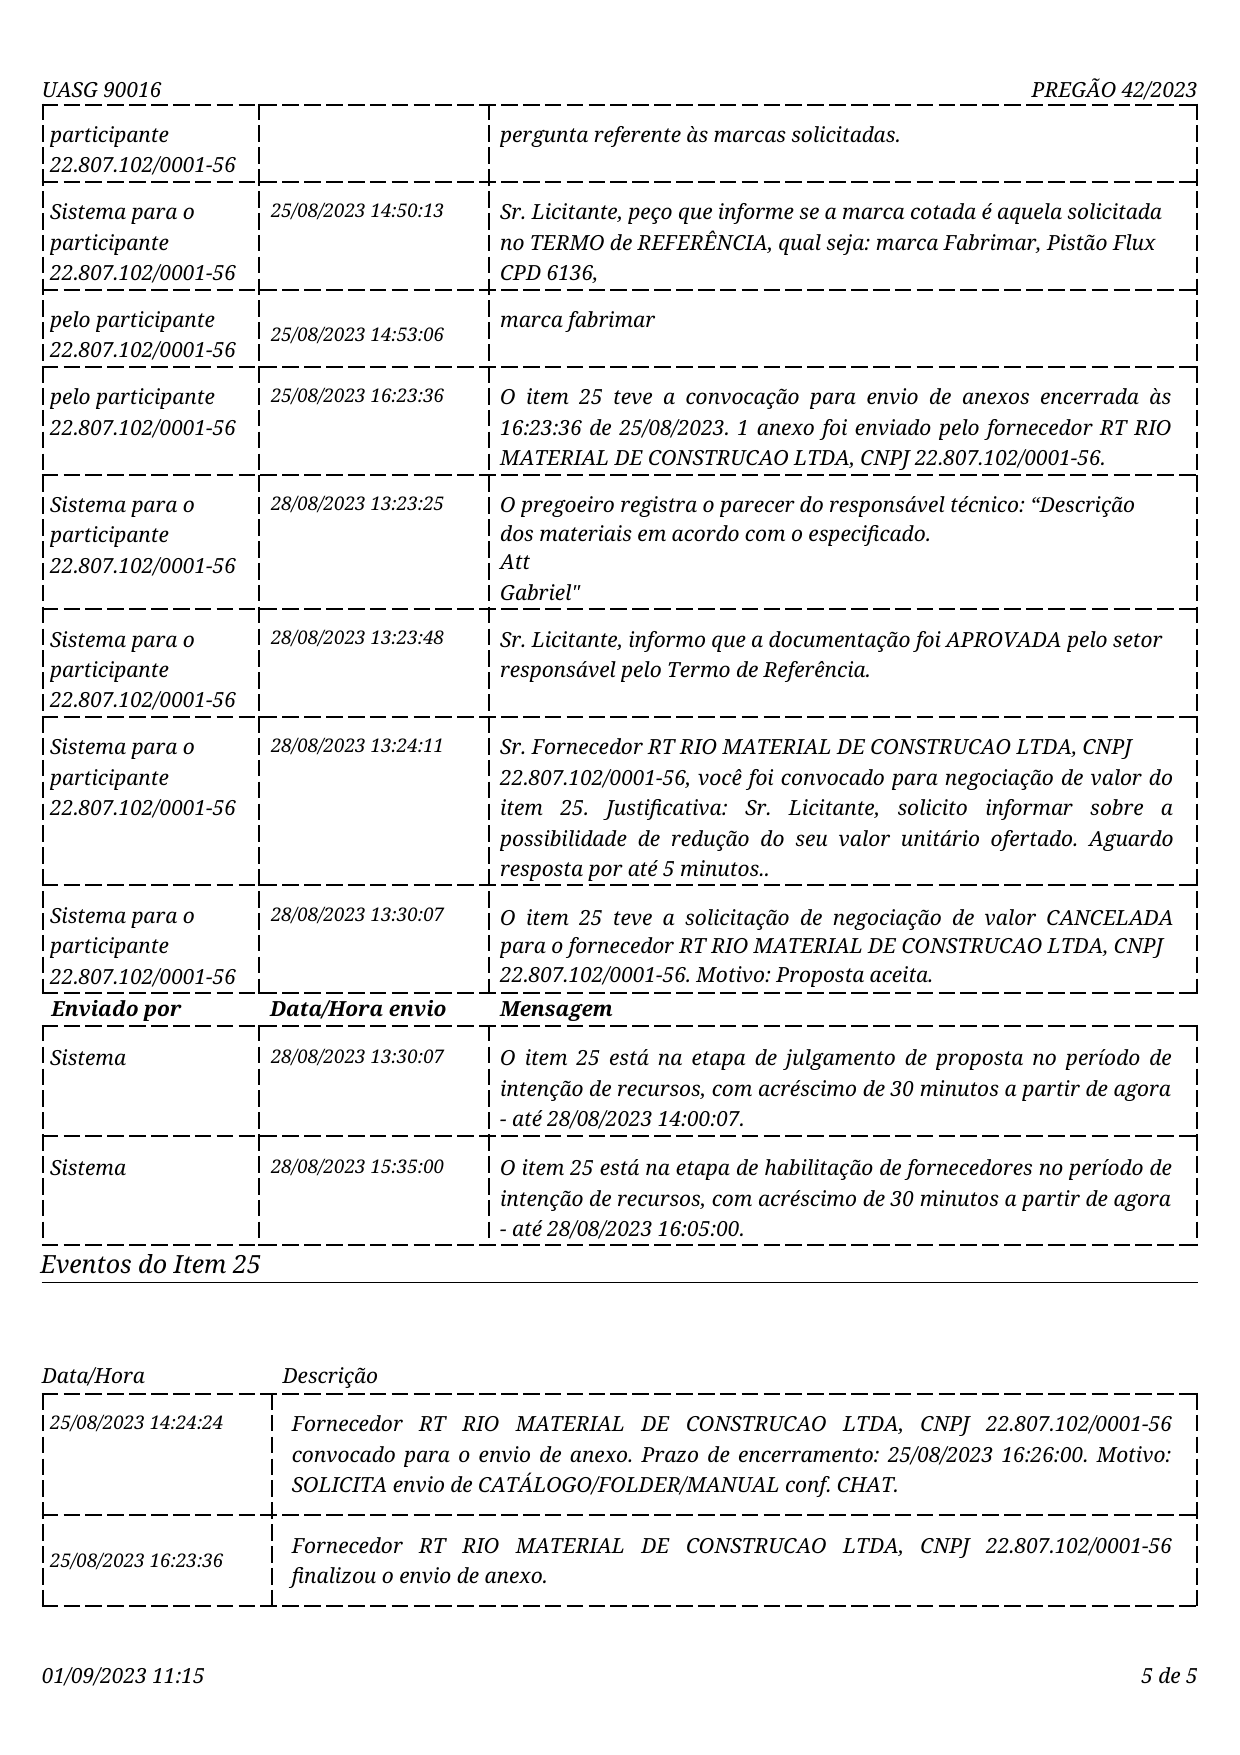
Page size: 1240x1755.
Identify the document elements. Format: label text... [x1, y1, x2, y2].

table_header O item 25 está na etapa de julgamento de proposta no período de intenção de recursos, com acréscimo de 30 minutos a partir de agora - até 28/08/2023 14:00:07. [489, 1025, 1197, 1134]
table_cell 28/08/2023 13:24:11 [259, 716, 488, 884]
table_cell marca fabrimar [489, 289, 1197, 366]
text Enviado por Data/Hora envio Mensagem [42, 994, 1200, 1022]
table_cell 28/08/2023 13:23:48 [259, 608, 488, 716]
table_cell O item 25 teve a solicitação de negociação de valor CANCELADA para o fornecedor RT RIO MATERIAL DE CONSTRUCAO LTDA, CNPJ 22.807.102/0001-56. Motivo: Proposta aceita. [489, 884, 1197, 992]
table_cell Sistema para o participante 22.807.102/0001-56 [43, 181, 259, 288]
table_cell Fornecedor RT RIO MATERIAL DE CONSTRUCAO LTDA, CNPJ 22.807.102/0001-56 finalizou o envio de anexo. [272, 1514, 1197, 1605]
table_cell 28/08/2023 13:30:07 [259, 884, 488, 992]
table_cell Sr. Fornecedor RT RIO MATERIAL DE CONSTRUCAO LTDA, CNPJ 22.807.102/0001-56, você foi convocado para negociação de valor do item 25. Justificativa: Sr. Licitante, solicito informar sobre a possibilidade de redução do seu valor unitário ofertado. Aguardo resposta por até 5 minutos.. [489, 716, 1197, 884]
table_cell Sistema para o participante 22.807.102/0001-56 [43, 884, 259, 992]
table_cell 25/08/2023 14:50:13 [259, 181, 488, 288]
table_cell Sistema [43, 1135, 259, 1244]
table_cell 28/08/2023 15:35:00 [259, 1135, 488, 1244]
table_cell 25/08/2023 16:23:36 [43, 1514, 272, 1605]
table_cell 28/08/2023 13:23:25 [259, 474, 488, 608]
table_cell O pregoeiro registra o parecer do responsável técnico: “Descrição dos materiais em acordo com o especificado. Att Gabriel" [489, 474, 1197, 608]
text Eventos do Item 25 [40, 1246, 1200, 1281]
table_cell Sr. Licitante, informo que a documentação foi APROVADA pelo setor responsável pelo Termo de Referência. [489, 608, 1197, 716]
table_cell Sr. Licitante, peço que informe se a marca cotada é aquela solicitada no TERMO de REFERÊNCIA, qual seja: marca Fabrimar, Pistão Flux CPD 6136, [489, 181, 1197, 288]
table_cell 25/08/2023 14:53:06 [259, 289, 488, 366]
table_cell Sistema para o participante 22.807.102/0001-56 [43, 716, 259, 884]
table_cell Sistema para o participante 22.807.102/0001-56 [43, 608, 259, 716]
table_cell pelo participante 22.807.102/0001-56 [43, 289, 259, 366]
table_header 28/08/2023 13:30:07 [259, 1025, 488, 1134]
table_cell pelo participante 22.807.102/0001-56 [43, 366, 259, 473]
table_header Fornecedor RT RIO MATERIAL DE CONSTRUCAO LTDA, CNPJ 22.807.102/0001-56 convocado para o envio de anexo. Prazo de encerramento: 25/08/2023 16:26:00. Motivo: SOLICITA envio de CATÁLOGO/FOLDER/MANUAL conf. CHAT. [272, 1393, 1197, 1514]
table_cell O item 25 teve a convocação para envio de anexos encerrada às 16:23:36 de 25/08/2023. 1 anexo foi enviado pelo fornecedor RT RIO MATERIAL DE CONSTRUCAO LTDA, CNPJ 22.807.102/0001-56. [489, 366, 1197, 473]
table_cell participante 22.807.102/0001-56 [43, 104, 259, 181]
text Data/Hora Descrição [42, 1362, 1200, 1390]
table_cell 25/08/2023 16:23:36 [259, 366, 488, 473]
table_header Sistema [43, 1025, 259, 1134]
table_cell pergunta referente às marcas solicitadas. [489, 104, 1197, 181]
table_cell O item 25 está na etapa de habilitação de fornecedores no período de intenção de recursos, com acréscimo de 30 minutos a partir de agora - até 28/08/2023 16:05:00. [489, 1135, 1197, 1244]
table_cell [259, 104, 488, 181]
table_cell Sistema para o participante 22.807.102/0001-56 [43, 474, 259, 608]
table_header 25/08/2023 14:24:24 [43, 1393, 272, 1514]
